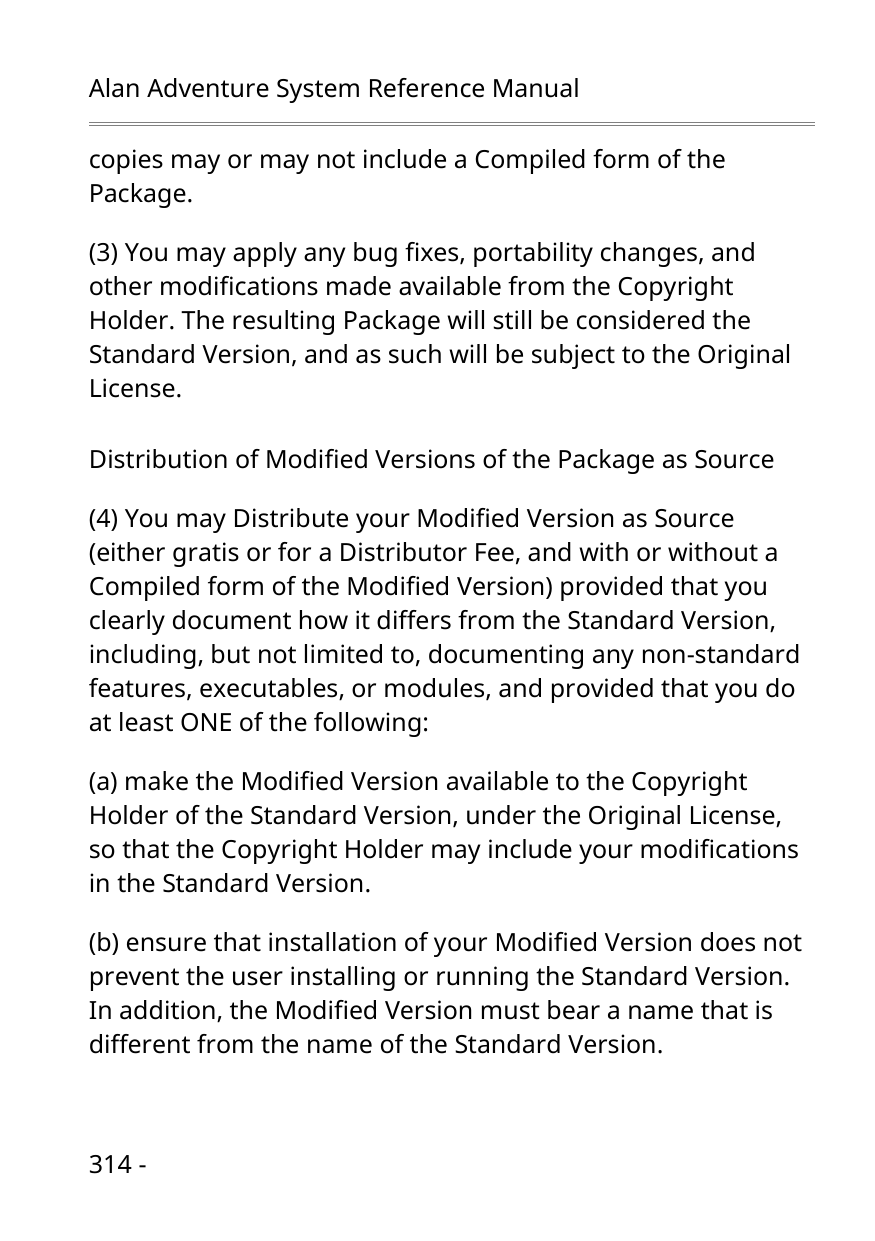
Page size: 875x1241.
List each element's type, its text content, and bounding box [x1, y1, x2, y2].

text copies may or may not include a Compiled form of the Package. [88, 142, 815, 210]
subtitle Distribution of Modified Versions of the Package as Source [88, 442, 815, 476]
text (4) You may Distribute your Modified Version as Source (either gratis or for a Distributor Fee, and with or without a Compiled form of the Modified Version) provided that you clearly document how it differs from the Standard Version, including, but not limited to, documenting any non-standard features, executables, or modules, and provided that you do at least ONE of the following: [88, 501, 815, 739]
text (3) You may apply any bug fixes, portability changes, and other modifications made available from the Copyright Holder. The resulting Package will still be considered the Standard Version, and as such will be subject to the Original License. [88, 235, 815, 405]
text (a) make the Modified Version available to the Copyright Holder of the Standard Version, under the Original License, so that the Copyright Holder may include your modifications in the Standard Version. [88, 764, 815, 900]
text (b) ensure that installation of your Modified Version does not prevent the user installing or running the Standard Version. In addition, the Modified Version must bear a name that is different from the name of the Standard Version. [88, 925, 815, 1061]
